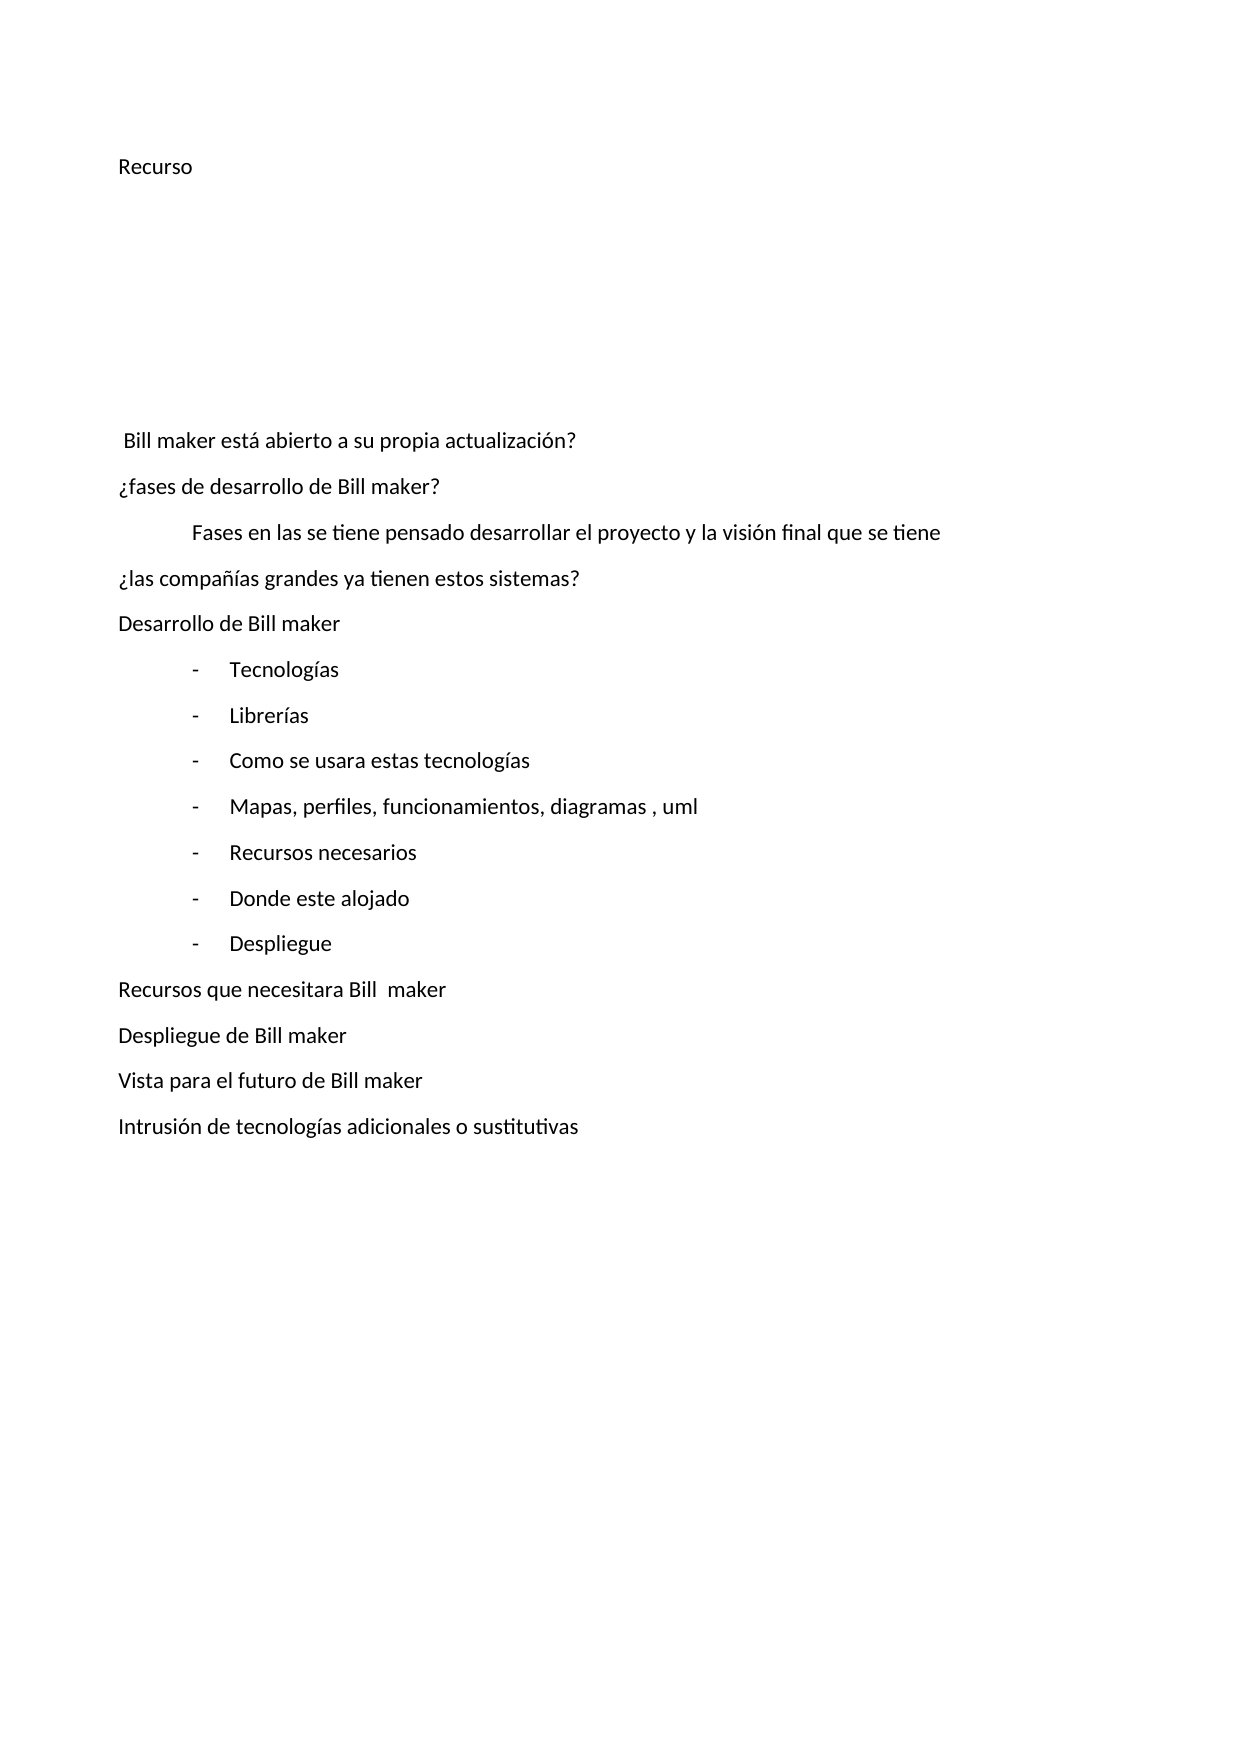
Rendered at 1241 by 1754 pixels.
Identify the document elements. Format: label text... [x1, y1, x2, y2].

text Despliegue de Bill maker [118, 1021, 1122, 1049]
list Librerías [192, 701, 1122, 729]
text ¿las compañías grandes ya tienen estos sistemas? [118, 564, 1122, 592]
text Intrusión de tecnologías adicionales o sustitutivas [118, 1112, 1122, 1140]
text Recurso [118, 152, 1122, 180]
list Mapas, perfiles, funcionamientos, diagramas , uml [192, 792, 1122, 820]
list Como se usara estas tecnologías [192, 747, 1122, 774]
text Bill maker está abierto a su propia actualización? [118, 426, 1122, 454]
text Fases en las se tiene pensado desarrollar el proyecto y la visión final que se tiene [118, 518, 1122, 546]
list Donde este alojado [192, 884, 1122, 912]
text Vista para el futuro de Bill maker [118, 1067, 1122, 1095]
list Tecnologías [192, 655, 1122, 683]
text ¿fases de desarrollo de Bill maker? [118, 472, 1122, 500]
text Desarrollo de Bill maker [118, 609, 1122, 637]
text Recursos que necesitara Bill maker [118, 975, 1122, 1003]
list Despliegue [192, 929, 1122, 957]
list Recursos necesarios [192, 838, 1122, 866]
